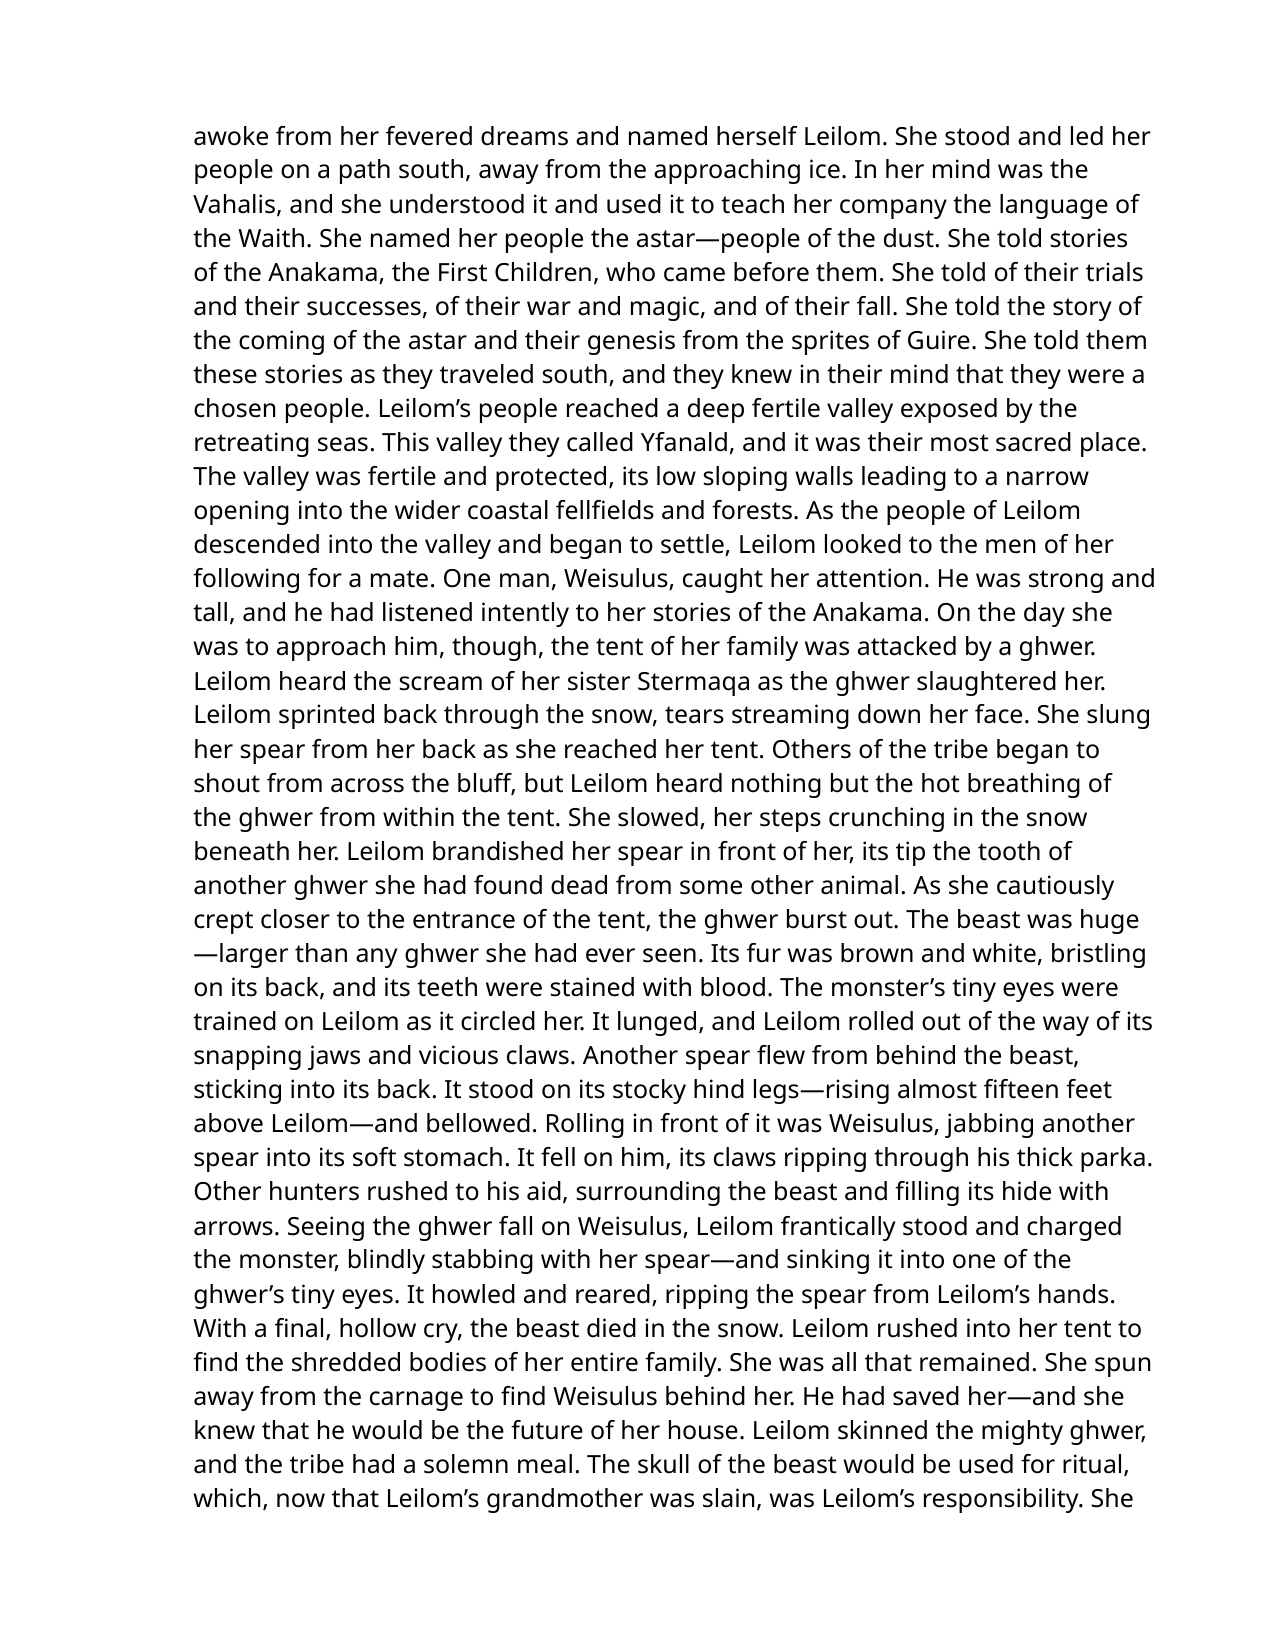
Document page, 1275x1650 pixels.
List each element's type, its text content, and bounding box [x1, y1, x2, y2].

text awoke from her fevered dreams and named herself Leilom. She stood and led her people on a path south, away from the approaching ice. In her mind was the Vahalis, and she understood it and used it to teach her company the language of the Waith. She named her people the astar—people of the dust. She told stories of the Anakama, the First Children, who came before them. She told of their trials and their successes, of their war and magic, and of their fall. She told the story of the coming of the astar and their genesis from the sprites of Guire. She told them these stories as they traveled south, and they knew in their mind that they were a chosen people. Leilom’s people reached a deep fertile valley exposed by the retreating seas. This valley they called Yfanald, and it was their most sacred place. The valley was fertile and protected, its low sloping walls leading to a narrow opening into the wider coastal fellfields and forests. As the people of Leilom descended into the valley and began to settle, Leilom looked to the men of her following for a mate. One man, Weisulus, caught her attention. He was strong and tall, and he had listened intently to her stories of the Anakama. On the day she was to approach him, though, the tent of her family was attacked by a ghwer. Leilom heard the scream of her sister Stermaqa as the ghwer slaughtered her. Leilom sprinted back through the snow, tears streaming down her face. She slung her spear from her back as she reached her tent. Others of the tribe began to shout from across the bluff, but Leilom heard nothing but the hot breathing of the ghwer from within the tent. She slowed, her steps crunching in the snow beneath her. Leilom brandished her spear in front of her, its tip the tooth of another ghwer she had found dead from some other animal. As she cautiously crept closer to the entrance of the tent, the ghwer burst out. The beast was huge—larger than any ghwer she had ever seen. Its fur was brown and white, bristling on its back, and its teeth were stained with blood. The monster’s tiny eyes were trained on Leilom as it circled her. It lunged, and Leilom rolled out of the way of its snapping jaws and vicious claws. Another spear flew from behind the beast, sticking into its back. It stood on its stocky hind legs—rising almost fifteen feet above Leilom—and bellowed. Rolling in front of it was Weisulus, jabbing another spear into its soft stomach. It fell on him, its claws ripping through his thick parka. Other hunters rushed to his aid, surrounding the beast and filling its hide with arrows. Seeing the ghwer fall on Weisulus, Leilom frantically stood and charged the monster, blindly stabbing with her spear—and sinking it into one of the ghwer’s tiny eyes. It howled and reared, ripping the spear from Leilom’s hands. With a final, hollow cry, the beast died in the snow. Leilom rushed into her tent to find the shredded bodies of her entire family. She was all that remained. She spun away from the carnage to find Weisulus behind her. He had saved her—and she knew that he would be the future of her house. Leilom skinned the mighty ghwer, and the tribe had a solemn meal. The skull of the beast would be used for ritual, which, now that Leilom’s grandmother was slain, was Leilom’s responsibility. She [193, 118, 1157, 1515]
